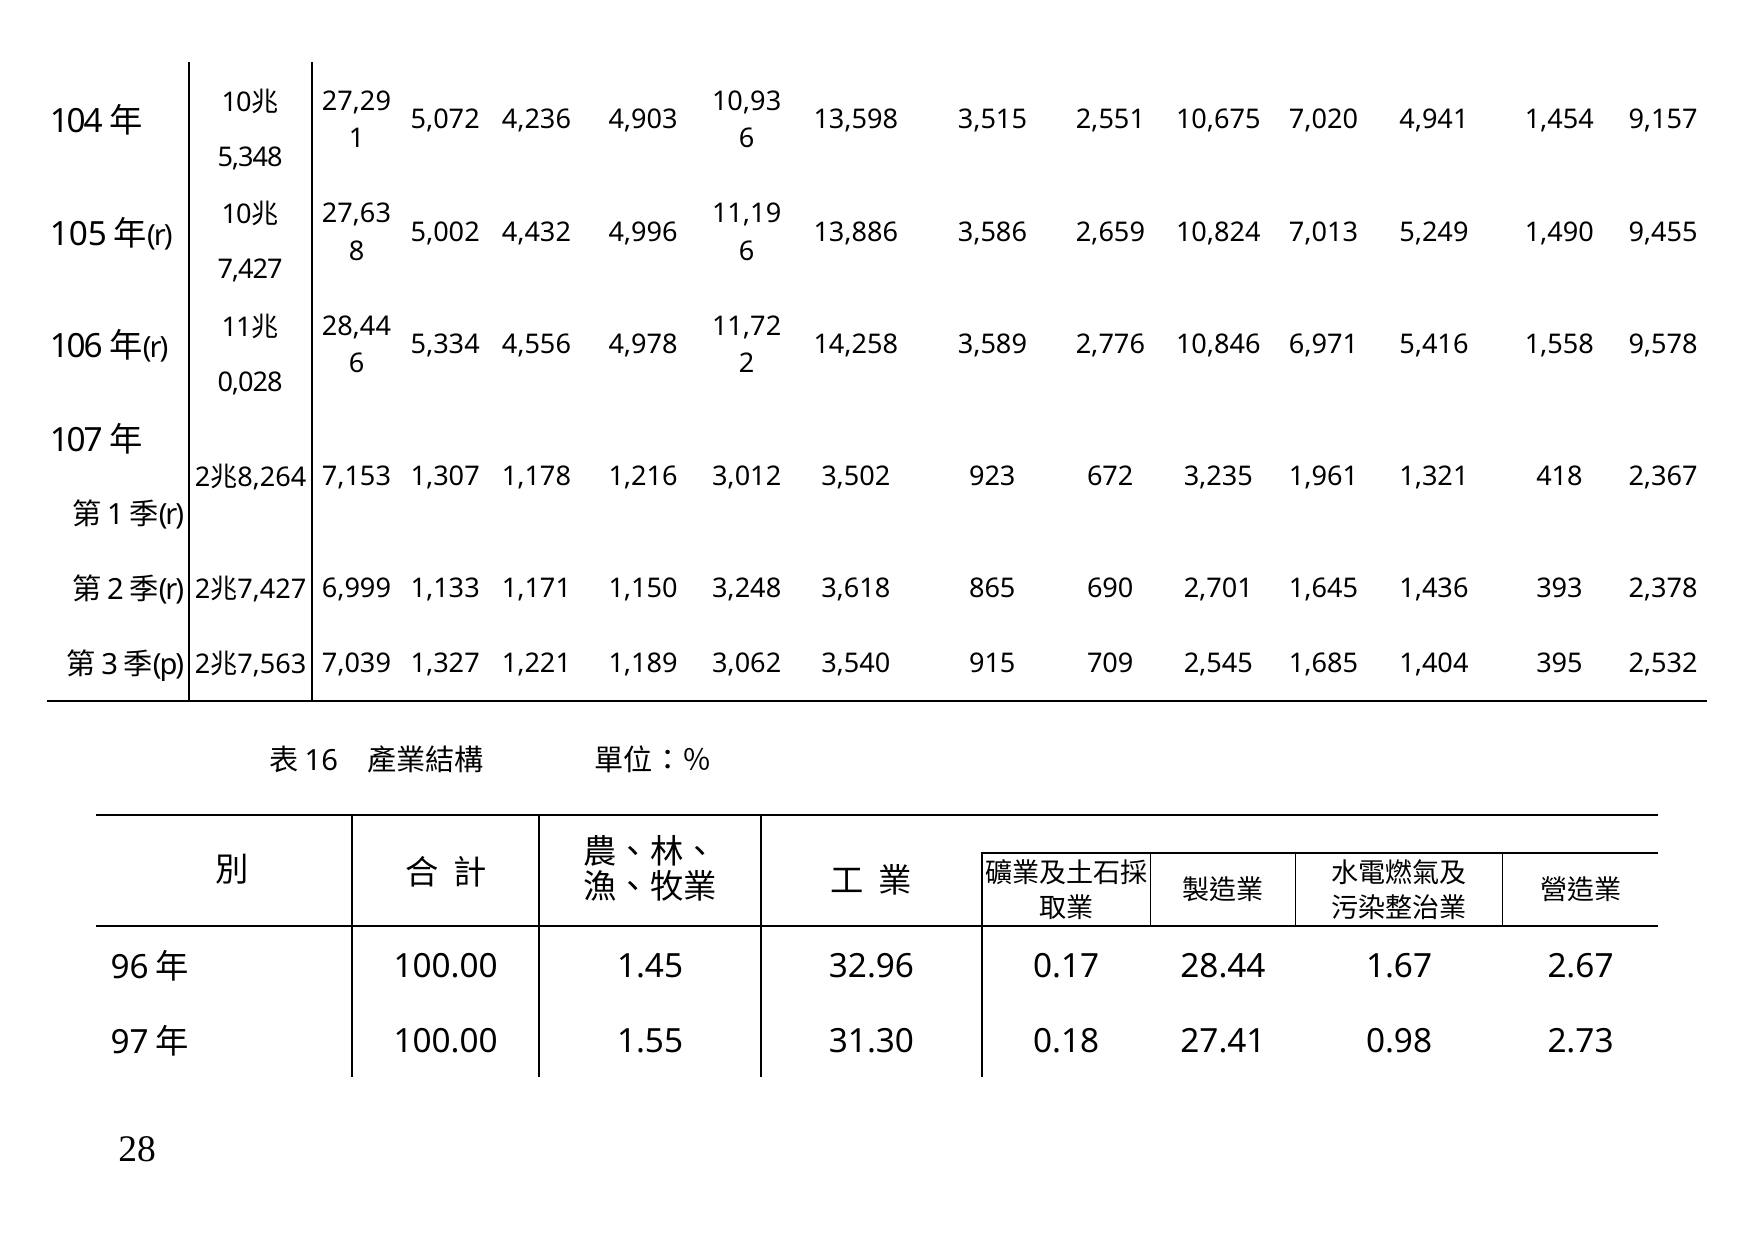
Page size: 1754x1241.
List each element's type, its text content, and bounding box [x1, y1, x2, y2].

table_cell 礦業及土石採取業 [983, 854, 1150, 924]
table_cell 3,515 [921, 62, 1063, 174]
table_cell 1,189 [583, 625, 703, 699]
table_cell 3,248 [703, 550, 790, 624]
table_cell 4,236 [489, 62, 583, 174]
table_cell 3,589 [921, 287, 1063, 399]
table_cell 690 [1063, 550, 1157, 624]
table_cell 3,618 [790, 550, 921, 624]
table_cell 1,961 [1279, 400, 1367, 549]
table_cell 2,551 [1063, 62, 1157, 174]
table_cell 11兆0,028 [190, 287, 311, 399]
table_cell 1,150 [583, 550, 703, 624]
table_cell 1,327 [401, 625, 489, 699]
table_cell 1,133 [401, 550, 489, 624]
subtitle 表16 產業結構 單位：％ [118, 720, 1636, 795]
table_cell 31.30 [762, 1002, 981, 1077]
table_cell 100.00 [353, 927, 538, 1002]
table_cell 915 [921, 625, 1063, 699]
table_cell 9,578 [1618, 287, 1707, 399]
table_header 合 計 [353, 816, 538, 924]
table_cell 1,307 [401, 400, 489, 549]
table_cell 3,012 [703, 400, 790, 549]
table_cell 1,436 [1368, 550, 1500, 624]
table_cell 106年(r) [47, 287, 188, 399]
table_cell 3,062 [703, 625, 790, 699]
table_cell 1,685 [1279, 625, 1367, 699]
table_cell 27,638 [313, 175, 401, 287]
table_cell 3,235 [1157, 400, 1279, 549]
table_cell 4,432 [489, 175, 583, 287]
table_cell 1,321 [1368, 400, 1500, 549]
table_cell 4,556 [489, 287, 583, 399]
table_cell 6,999 [313, 550, 401, 624]
table_cell 1,404 [1368, 625, 1500, 699]
table_cell 32.96 [762, 927, 981, 1002]
table_cell 5,072 [401, 62, 489, 174]
table_cell 2,701 [1157, 550, 1279, 624]
table_cell 4,903 [583, 62, 703, 174]
table_cell 水電燃氣及 污染整治業 [1296, 854, 1502, 924]
table_header 農、林、 漁、牧業 [540, 816, 760, 924]
table_cell 1,645 [1279, 550, 1367, 624]
table_cell 10,675 [1157, 62, 1279, 174]
table_cell 1,171 [489, 550, 583, 624]
table_cell 4,941 [1368, 62, 1500, 174]
table_cell 27.41 [1150, 1002, 1295, 1077]
table_cell 0.98 [1295, 1002, 1502, 1077]
table_cell 2,532 [1618, 625, 1707, 699]
table_cell 9,157 [1618, 62, 1707, 174]
table_cell 393 [1500, 550, 1618, 624]
table_cell 5,334 [401, 287, 489, 399]
table_cell 2,659 [1063, 175, 1157, 287]
table_cell 418 [1500, 400, 1618, 549]
table_cell 第3季(p) [47, 625, 188, 699]
table_cell 105年(r) [47, 175, 188, 287]
table_cell 672 [1063, 400, 1157, 549]
table_cell 2,776 [1063, 287, 1157, 399]
table_cell 4,996 [583, 175, 703, 287]
table_cell 7,013 [1279, 175, 1367, 287]
table_cell 1,178 [489, 400, 583, 549]
table_cell 28.44 [1150, 927, 1295, 1002]
table_cell 3,502 [790, 400, 921, 549]
table_cell 100.00 [353, 1002, 538, 1077]
table_header [982, 816, 1658, 852]
table_cell 4,978 [583, 287, 703, 399]
table_cell 11,196 [703, 175, 790, 287]
table_cell 395 [1500, 625, 1618, 699]
table_cell 709 [1063, 625, 1157, 699]
table_cell 2兆7,427 [190, 550, 311, 624]
table_cell 2兆7,563 [190, 625, 311, 699]
table_cell 7,020 [1279, 62, 1367, 174]
table_cell 10,824 [1157, 175, 1279, 287]
table_cell 2.73 [1503, 1002, 1658, 1077]
table_cell 13,886 [790, 175, 921, 287]
table_cell 97年 [96, 1002, 351, 1077]
table_cell 6,971 [1279, 287, 1367, 399]
table_cell 5,416 [1368, 287, 1500, 399]
table_cell 1,216 [583, 400, 703, 549]
table_cell 1,490 [1500, 175, 1618, 287]
table_cell 10,846 [1157, 287, 1279, 399]
table_cell 3,586 [921, 175, 1063, 287]
table_cell 2,545 [1157, 625, 1279, 699]
table_header 別 [96, 816, 351, 924]
table_cell 1,558 [1500, 287, 1618, 399]
table_header 工 業 [762, 816, 982, 924]
table_cell 5,002 [401, 175, 489, 287]
table_cell 13,598 [790, 62, 921, 174]
table_cell 0.17 [983, 927, 1150, 1002]
table_cell 923 [921, 400, 1063, 549]
table_cell 2,367 [1618, 400, 1707, 549]
table_cell 28,446 [313, 287, 401, 399]
table_cell 14,258 [790, 287, 921, 399]
table_cell 5,249 [1368, 175, 1500, 287]
table_cell 104年 [47, 62, 188, 174]
table_cell 1.67 [1295, 927, 1502, 1002]
table_cell 10兆7,427 [190, 175, 311, 287]
table_cell 9,455 [1618, 175, 1707, 287]
table_cell 107年 第1季(r) [47, 400, 188, 549]
table_cell 7,039 [313, 625, 401, 699]
table_cell 第2季(r) [47, 550, 188, 624]
table_cell 2兆8,264 [190, 400, 311, 549]
table_cell 96年 [96, 927, 351, 1002]
table_cell 27,291 [313, 62, 401, 174]
table_cell 10,936 [703, 62, 790, 174]
table_cell 營造業 [1503, 854, 1658, 924]
table_cell 2.67 [1503, 927, 1658, 1002]
table_cell 2,378 [1618, 550, 1707, 624]
table_cell 7,153 [313, 400, 401, 549]
table_cell 1,221 [489, 625, 583, 699]
table_cell 1,454 [1500, 62, 1618, 174]
table_cell 1.45 [540, 927, 760, 1002]
table_cell 865 [921, 550, 1063, 624]
table_cell 1.55 [540, 1002, 760, 1077]
table_cell 製造業 [1151, 854, 1295, 924]
table_cell 3,540 [790, 625, 921, 699]
table_cell 0.18 [983, 1002, 1150, 1077]
table_cell 11,722 [703, 287, 790, 399]
table_cell 10兆5,348 [190, 62, 311, 174]
